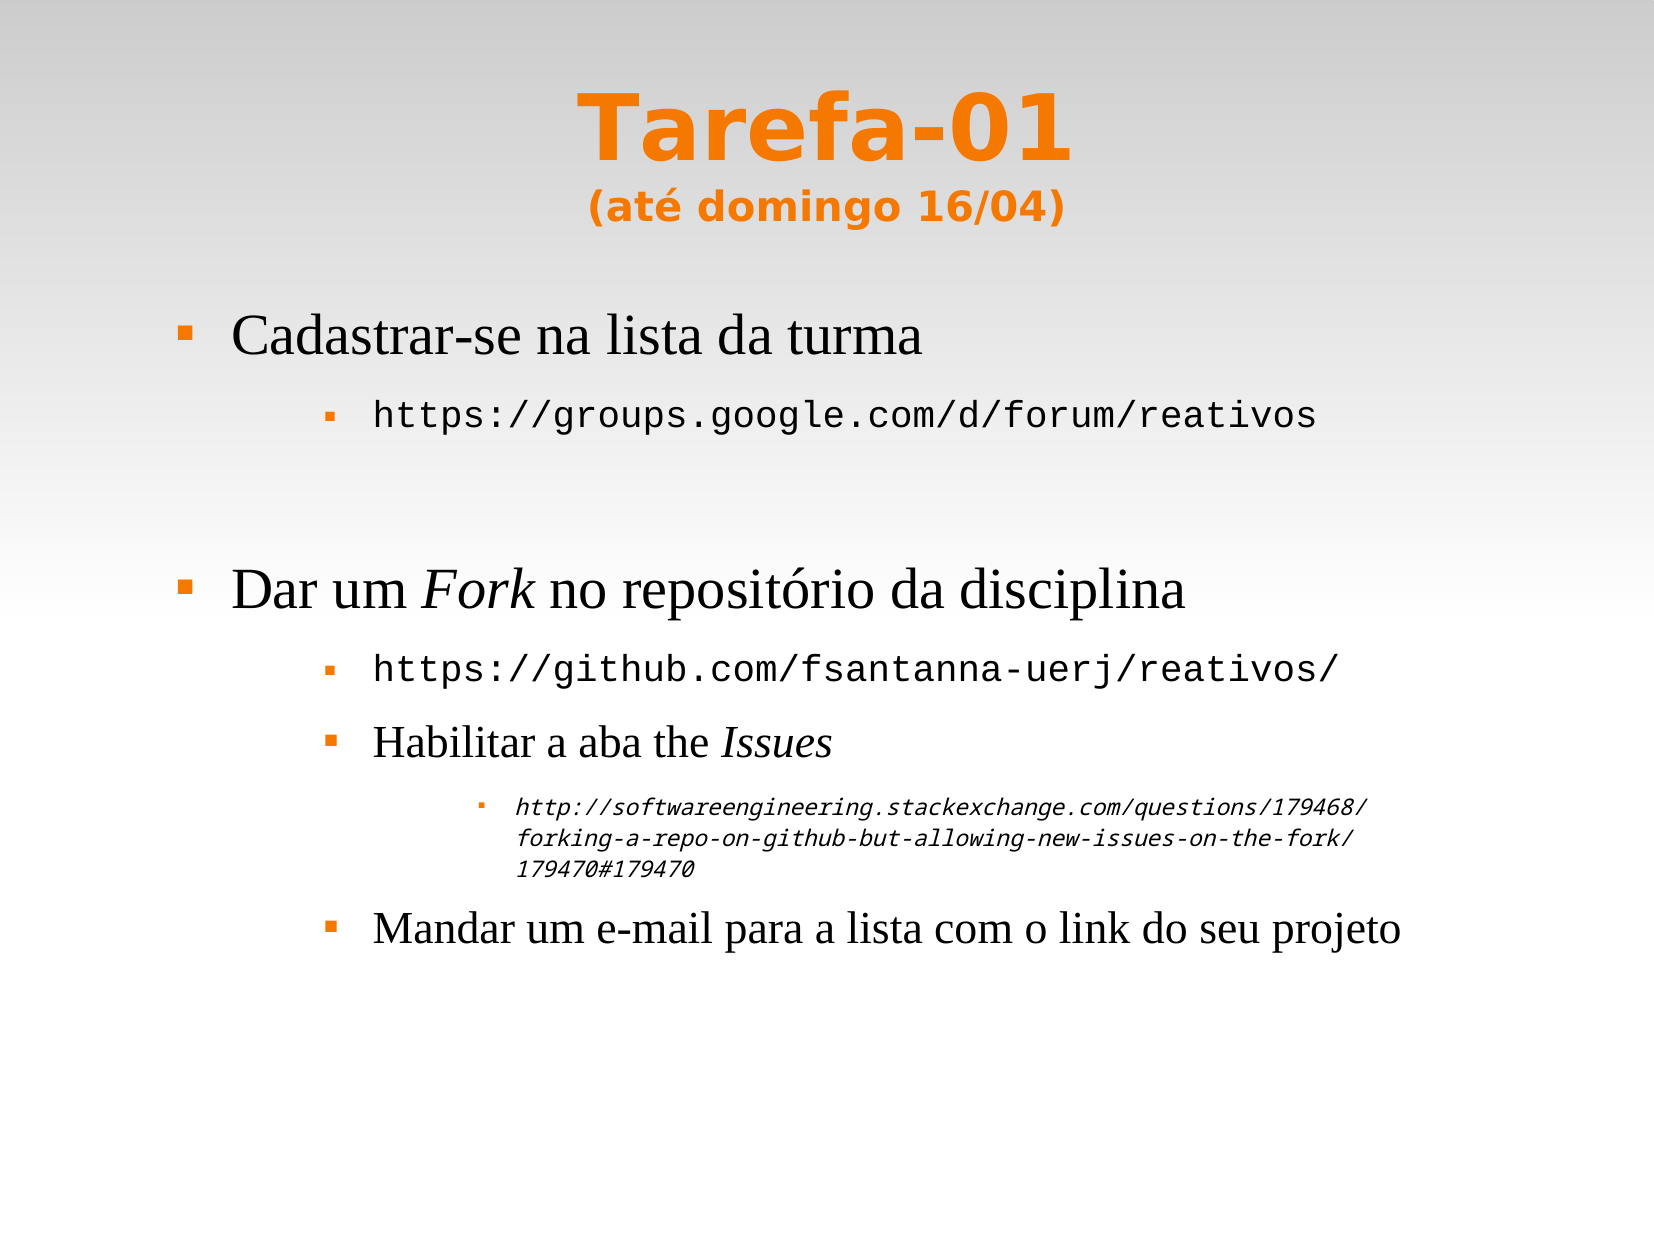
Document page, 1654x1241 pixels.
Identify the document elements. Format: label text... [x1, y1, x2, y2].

title Tarefa-01 (até domingo 16/04) [82, 49, 1571, 257]
list Cadastrar-se na lista da turma https://groups.google.com/d/forum/reativos Dar um Fork no repositório da disciplina https://github.com/fsantanna-uerj/reativos/ Habilitar a aba the Issues http://softwareengineering.stackexchange.com/questions/179468/forking-a-repo-on-github-but-allowing-new-issues-on-the-fork/179470#179470 Mandar um e-mail para a lista com o link do seu projeto [89, 302, 1463, 1149]
